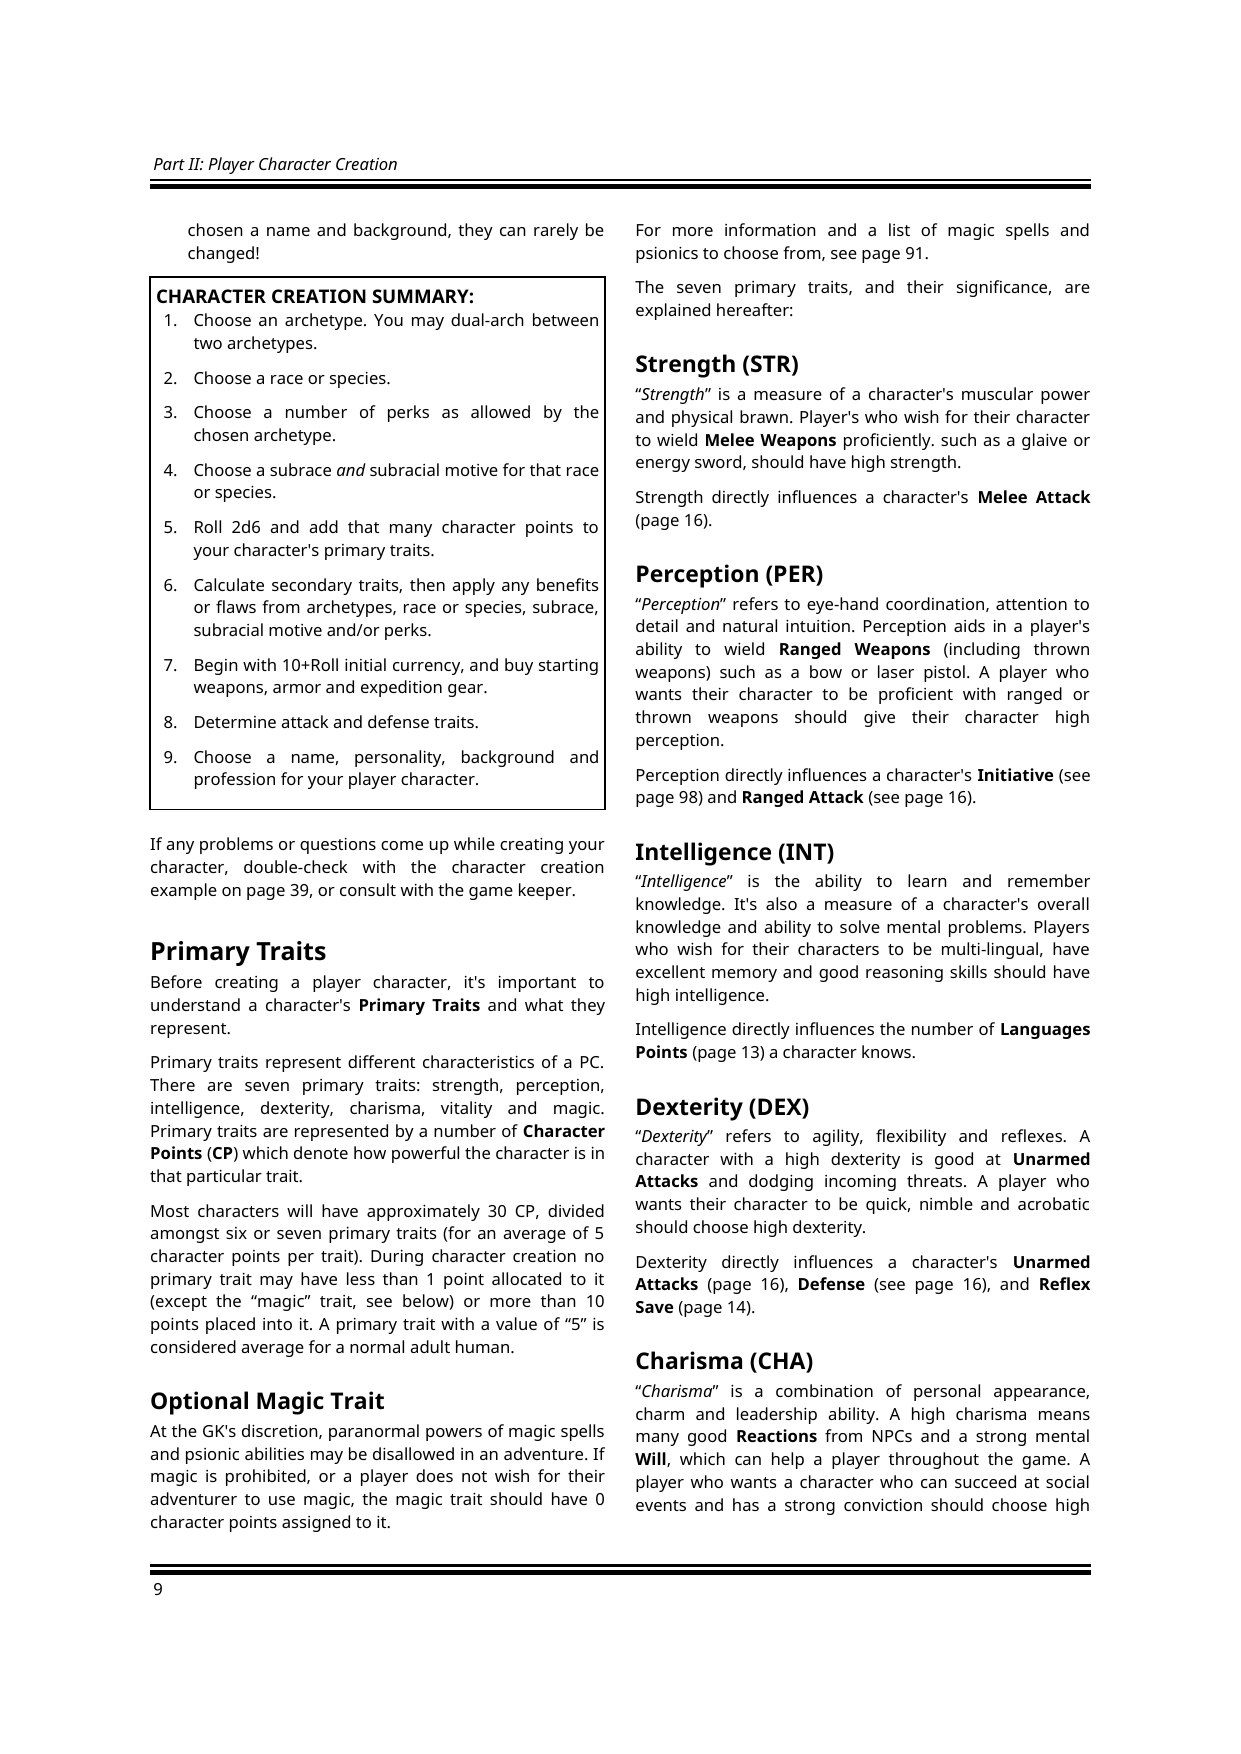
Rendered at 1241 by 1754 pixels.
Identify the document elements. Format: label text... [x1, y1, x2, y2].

text “Intelligence” is the ability to learn and remember knowledge. It's also a measure of a character's overall knowledge and ability to solve mental problems. Players who wish for their characters to be multi-lingual, have excellent memory and good reasoning skills should have high intelligence. [635, 870, 1091, 1006]
text Before creating a player character, it's important to understand a character's Primary Traits and what they represent. [150, 971, 605, 1039]
text Dexterity (DEX) [635, 1090, 1091, 1122]
text Primary traits represent different characteristics of a PC. There are seven primary traits: strength, perception, intelligence, dexterity, charisma, vitality and magic. Primary traits are represented by a number of Character Points (CP) which denote how powerful the character is in that particular trait. [150, 1051, 605, 1187]
subtitle Primary Traits [150, 934, 605, 968]
text “Strength” is a measure of a character's muscular power and physical brawn. Player's who wish for their character to wield Melee Weapons proficiently. such as a glaive or energy sword, should have high strength. [635, 383, 1091, 473]
text “Perception” refers to eye-hand coordination, attention to detail and natural intuition. Perception aids in a player's ability to wield Ranged Weapons (including thrown weapons) such as a bow or laser pistol. A player who wants their character to be proficient with ranged or thrown weapons should give their character high perception. [635, 592, 1091, 751]
table_header Character Creation Summary: Choose an archetype. You may dual-arch between two archetypes. Choose a race or species. Choose a number of perks as allowed by the chosen archetype. Choose a subrace and subracial motive for that race or species. Roll 2d6 and add that many character points to your character's primary traits. Calculate secondary traits, then apply any benefits or flaws from archetypes, race or species, subrace, subracial motive and/or perks. Begin with 10+Roll initial currency, and buy starting weapons, armor and expedition gear. Determine attack and defense traits. Choose a name, personality, background and profession for your player character. [151, 278, 604, 808]
text “Charisma” is a combination of personal appearance, charm and leadership ability. A high charisma means many good Reactions from NPCs and a strong mental Will, which can help a player throughout the game. A player who wants a character who can succeed at social events and has a strong conviction should choose high [635, 1379, 1091, 1516]
text The seven primary traits, and their significance, are explained hereafter: [635, 276, 1091, 321]
text Perception (PER) [635, 558, 1091, 589]
text At the GK's discretion, paranormal powers of magic spells and psionic abilities may be disallowed in an adventure. If magic is prohibited, or a player does not wish for their adventurer to use magic, the magic trait should have 0 character points assigned to it. [150, 1419, 605, 1533]
text For more information and a list of magic spells and psionics to choose from, see page 65. [635, 219, 1091, 264]
text Intelligence directly influences the number of Languages Points (page 11) a character knows. [635, 1018, 1091, 1063]
text Perception directly influences a character's Initiative (see page 71) and Ranged Attack (see page 13). [635, 763, 1091, 808]
text Intelligence (INT) [635, 836, 1091, 867]
text Most characters will have approximately 30 CP, divided amongst six or seven primary traits (for an average of 5 character points per trait). During character creation no primary trait may have less than 1 point allocated to it (except the “magic” trait, see below) or more than 10 points placed into it. A primary trait with a value of “5” is considered average for a normal adult human. [150, 1199, 605, 1358]
list chosen a name and background, they can rarely be changed! [150, 219, 605, 264]
text Strength (STR) [635, 348, 1091, 380]
text “Dexterity” refers to agility, flexibility and reflexes. A character with a high dexterity is good at Unarmed Attacks and dodging incoming threats. A player who wants their character to be quick, nimble and acrobatic should choose high dexterity. [635, 1125, 1091, 1238]
text Strength directly influences a character's Melee Attack (page 13). [635, 486, 1091, 531]
text If any problems or questions come up while creating your character, double-check with the character creation example on page 31, or consult with the game keeper. [150, 810, 605, 901]
text Dexterity directly influences a character's Unarmed Attacks (page 13), Defense (see page 14), and Reflex Save (page 12). [635, 1250, 1091, 1318]
text Charisma (CHA) [635, 1345, 1091, 1377]
text Optional Magic Trait [150, 1385, 605, 1416]
